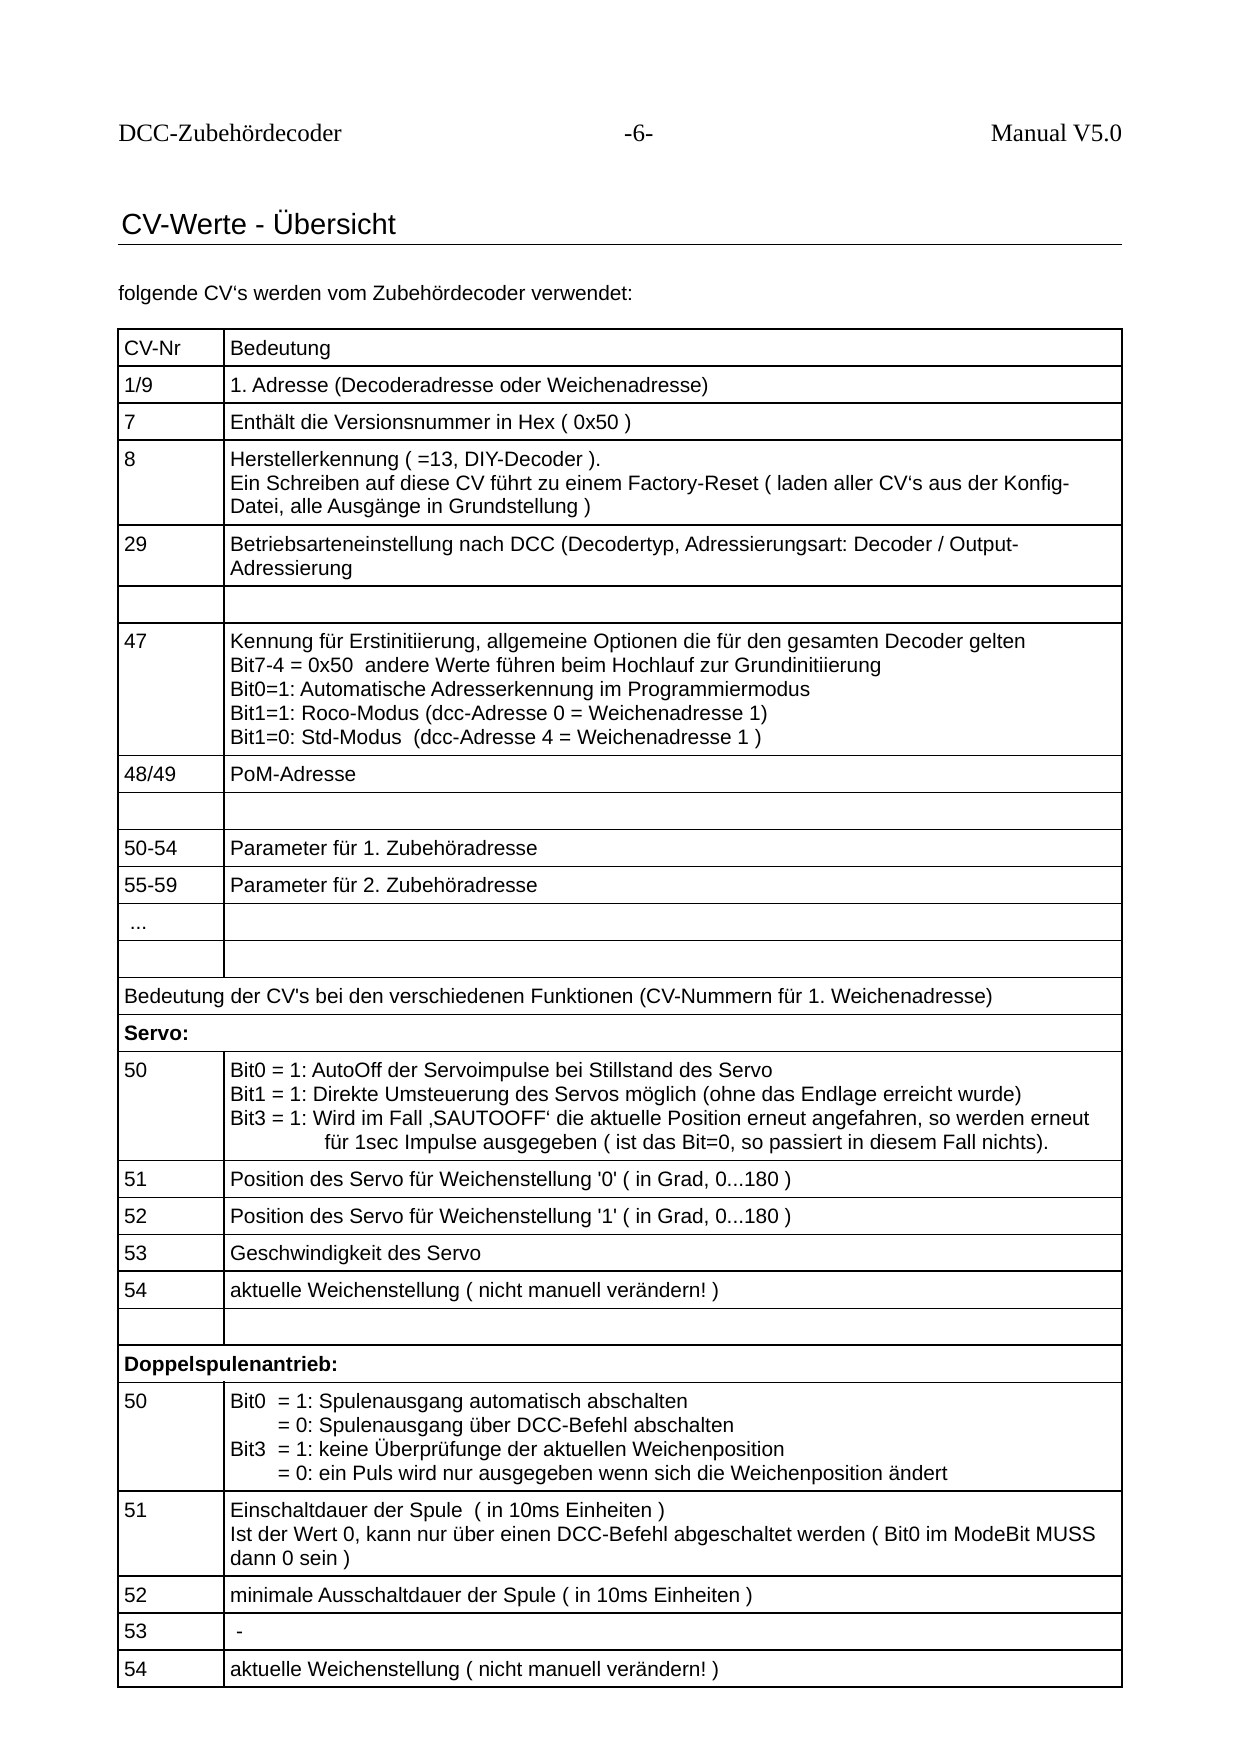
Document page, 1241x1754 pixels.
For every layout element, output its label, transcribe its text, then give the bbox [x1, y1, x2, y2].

table_cell 54 [119, 1272, 223, 1307]
table_cell Parameter für 2. Zubehöradresse [225, 867, 1121, 903]
table_cell 8 [119, 441, 223, 524]
table_cell aktuelle Weichenstellung ( nicht manuell verändern! ) [225, 1272, 1121, 1307]
table_cell 50-54 [119, 830, 223, 866]
table_cell Bedeutung der CV's bei den verschiedenen Funktionen (CV-Nummern für 1. Weichenadresse) [119, 978, 1121, 1014]
table_cell [225, 1309, 1121, 1344]
table_cell 48/49 [119, 756, 223, 792]
table_cell - [225, 1614, 1121, 1649]
table_cell 52 [119, 1198, 223, 1233]
table_cell 52 [119, 1577, 223, 1612]
table_cell Enthält die Versionsnummer in Hex ( 0x50 ) [225, 404, 1121, 439]
table_cell PoM-Adresse [225, 756, 1121, 792]
table_cell 50 [119, 1383, 223, 1490]
table_cell [225, 587, 1121, 622]
table_cell 55-59 [119, 867, 223, 903]
table_cell Herstellerkennung ( =13, DIY-Decoder ). Ein Schreiben auf diese CV führt zu einem Factory-Reset ( laden aller CV‘s aus der Konfig-Datei, alle Ausgänge in Grundstellung ) [225, 441, 1121, 524]
table_cell Geschwindigkeit des Servo [225, 1235, 1121, 1270]
table_cell [119, 941, 223, 977]
table_cell Einschaltdauer der Spule ( in 10ms Einheiten ) Ist der Wert 0, kann nur über einen DCC-Befehl abgeschaltet werden ( Bit0 im ModeBit MUSS dann 0 sein ) [225, 1492, 1121, 1575]
table_cell 47 [119, 624, 223, 755]
table_cell 7 [119, 404, 223, 439]
table_cell 53 [119, 1235, 223, 1270]
table_cell Bit0 = 1: AutoOff der Servoimpulse bei Stillstand des Servo Bit1 = 1: Direkte Umsteuerung des Servos möglich (ohne das Endlage erreicht wurde) Bit3 = 1: Wird im Fall ‚SAUTOOFF‘ die aktuelle Position erneut angefahren, so werden erneut für 1sec Impulse ausgegeben ( ist das Bit=0, so passiert in diesem Fall nichts). [225, 1052, 1121, 1159]
table_cell Bit0 = 1: Spulenausgang automatisch abschalten = 0: Spulenausgang über DCC-Befehl abschalten Bit3 = 1: keine Überprüfunge der aktuellen Weichenposition = 0: ein Puls wird nur ausgegeben wenn sich die Weichenposition ändert [225, 1383, 1121, 1490]
table_header Bedeutung [225, 330, 1121, 365]
table_cell [119, 1309, 223, 1344]
table_cell 50 [119, 1052, 223, 1159]
table_cell 53 [119, 1614, 223, 1649]
table_cell [119, 587, 223, 622]
table_cell Betriebsarteneinstellung nach DCC (Decodertyp, Adressierungsart: Decoder / Output-Adressierung [225, 526, 1121, 585]
table_cell 51 [119, 1492, 223, 1575]
table_cell [225, 793, 1121, 829]
table_cell Doppelspulenantrieb: [119, 1346, 1121, 1381]
table_cell 1. Adresse (Decoderadresse oder Weichenadresse) [225, 367, 1121, 402]
table_cell 29 [119, 526, 223, 585]
table_cell [225, 904, 1121, 940]
table_cell 54 [119, 1651, 223, 1686]
table_cell [119, 793, 223, 829]
table_cell Parameter für 1. Zubehöradresse [225, 830, 1121, 866]
table_cell 51 [119, 1161, 223, 1196]
table_cell [225, 941, 1121, 977]
table_cell ... [119, 904, 223, 940]
table_cell 1/9 [119, 367, 223, 402]
table_cell Kennung für Erstinitiierung, allgemeine Optionen die für den gesamten Decoder gelten Bit7-4 = 0x50 andere Werte führen beim Hochlauf zur Grundinitiierung Bit0=1: Automatische Adresserkennung im Programmiermodus Bit1=1: Roco-Modus (dcc-Adresse 0 = Weichenadresse 1) Bit1=0: Std-Modus (dcc-Adresse 4 = Weichenadresse 1 ) [225, 624, 1121, 755]
text folgende CV‘s werden vom Zubehördecoder verwendet: [118, 280, 1122, 304]
table_header CV-Nr [119, 330, 223, 365]
table_cell Position des Servo für Weichenstellung '0' ( in Grad, 0...180 ) [225, 1161, 1121, 1196]
table_cell aktuelle Weichenstellung ( nicht manuell verändern! ) [225, 1651, 1121, 1686]
subtitle CV-Werte - Übersicht [118, 204, 1122, 244]
table_cell Servo: [119, 1015, 1121, 1051]
table_cell Position des Servo für Weichenstellung '1' ( in Grad, 0...180 ) [225, 1198, 1121, 1233]
table_cell minimale Ausschaltdauer der Spule ( in 10ms Einheiten ) [225, 1577, 1121, 1612]
